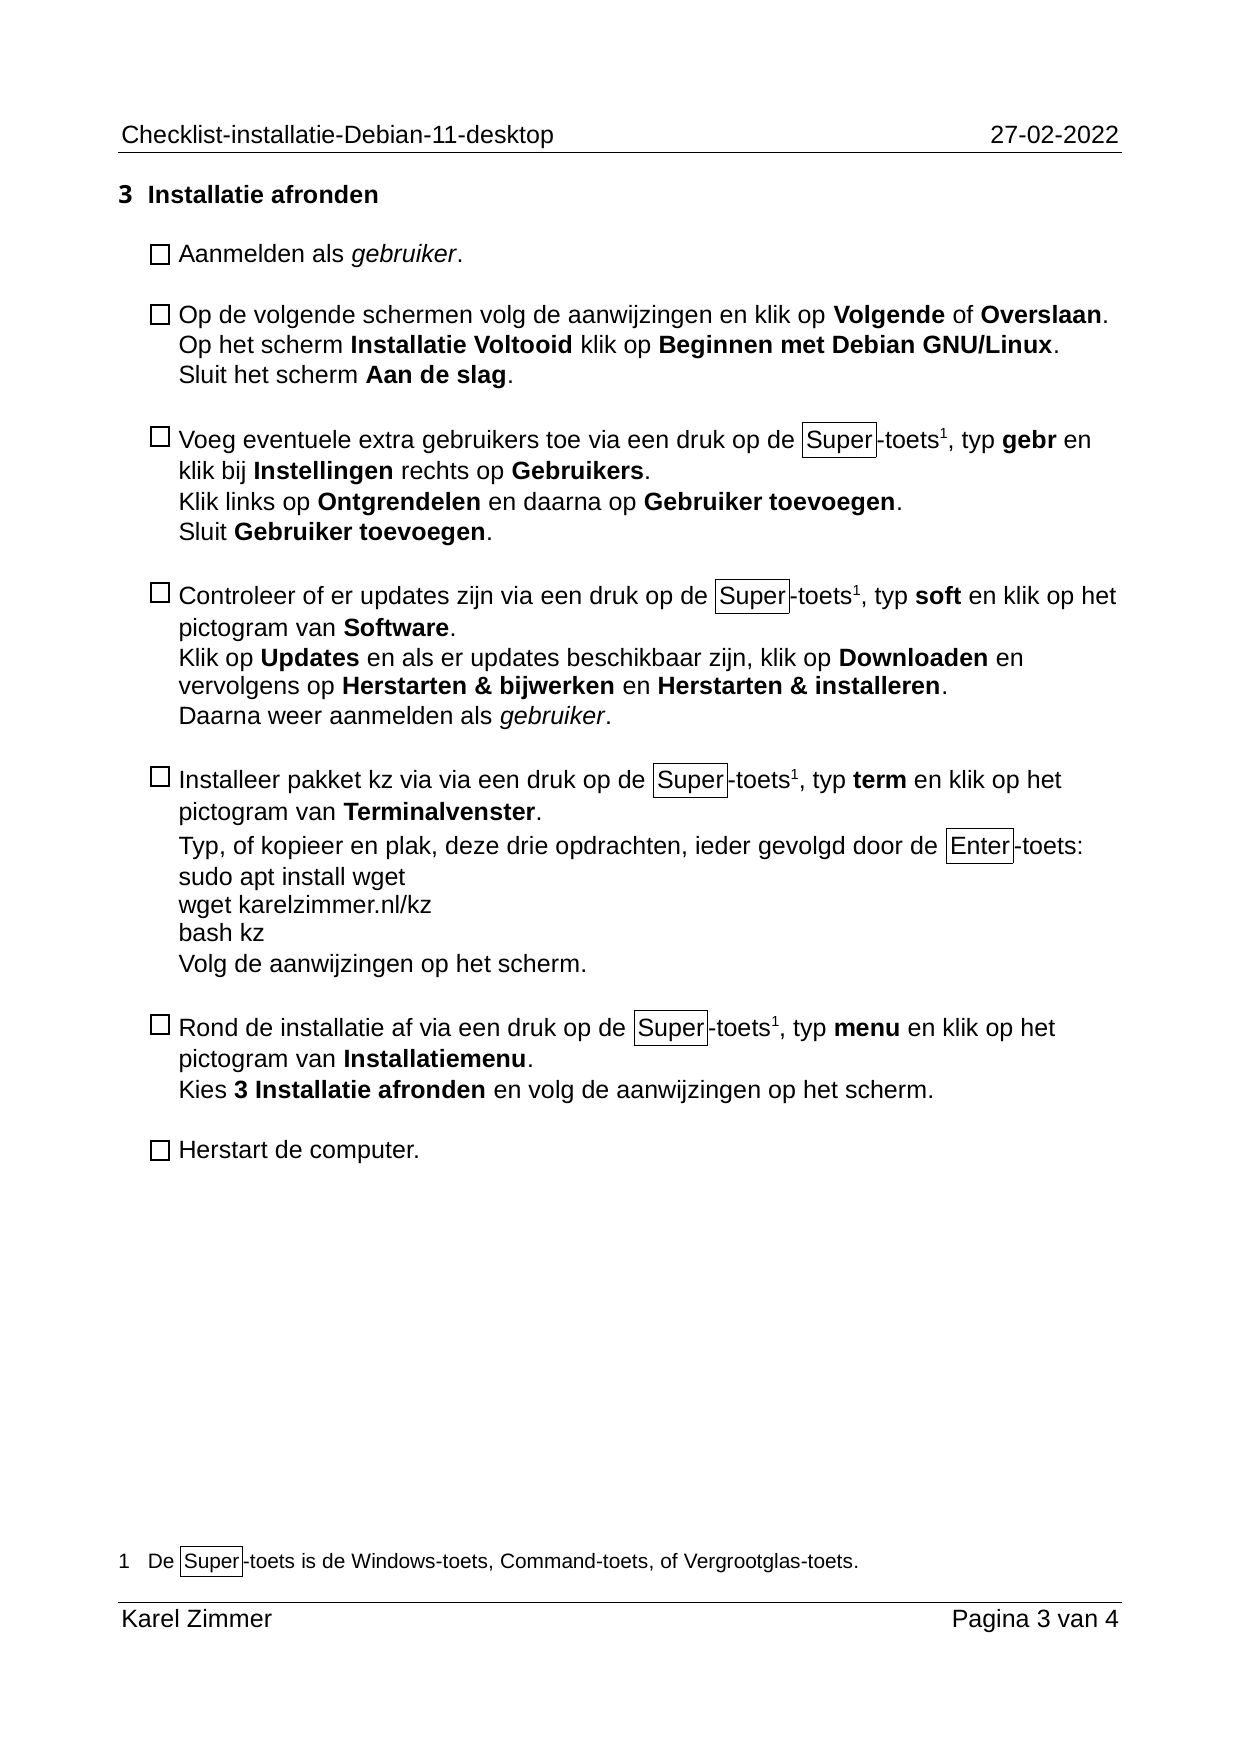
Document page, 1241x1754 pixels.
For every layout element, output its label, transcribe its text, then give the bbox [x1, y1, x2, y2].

table_cell Sluit Gebruiker toevoegen. [177, 517, 1121, 547]
table_cell [141, 949, 177, 979]
table_cell [141, 421, 177, 486]
table_header Aanmelden als gebruiker. [177, 239, 1121, 269]
list Installatie afronden [118, 177, 1122, 211]
table_cell [177, 979, 1121, 1009]
table_cell Daarna weer aanmelden als gebruiker. [177, 701, 1121, 731]
table_cell [141, 762, 177, 827]
table_cell Herstart de computer. [177, 1135, 1121, 1166]
table_cell [141, 701, 177, 731]
table_cell Kies 3 Installatie afronden en volg de aanwijzingen op het scherm. [177, 1075, 1121, 1105]
table_cell [141, 517, 177, 547]
table_cell Op de volgende schermen volg de aanwijzingen en klik op Volgende of Overslaan. [177, 300, 1121, 330]
table_cell [141, 979, 177, 1009]
table_cell [177, 269, 1121, 300]
table_cell [141, 330, 177, 360]
table_cell [177, 1105, 1121, 1135]
table_cell [141, 1135, 177, 1166]
table_cell [177, 547, 1121, 577]
table_header [141, 239, 177, 269]
table_cell [141, 643, 177, 701]
table_cell [141, 577, 177, 643]
table_cell [141, 360, 177, 391]
table_cell Volg de aanwijzingen op het scherm. [177, 949, 1121, 979]
table_cell [141, 269, 177, 300]
table_cell [141, 731, 177, 762]
table_cell Sluit het scherm Aan de slag. [177, 360, 1121, 391]
table_cell [177, 391, 1121, 421]
table_cell Klik op Updates en als er updates beschikbaar zijn, klik op Downloaden en vervolgens op Herstarten & bijwerken en Herstarten & installeren. [177, 643, 1121, 701]
table_cell [141, 486, 177, 517]
table_cell [141, 1009, 177, 1074]
table_cell Klik links op Ontgrendelen en daarna op Gebruiker toevoegen. [177, 486, 1121, 517]
table_cell Controleer of er updates zijn via een druk op de Super-toets1, typ soft en klik op het pictogram van Software. [177, 577, 1121, 643]
table_cell [141, 300, 177, 330]
table_cell [141, 827, 177, 948]
table_cell [141, 547, 177, 577]
table_cell [141, 1075, 177, 1105]
table_cell Installeer pakket kz via via een druk op de Super-toets1, typ term en klik op het pictogram van Terminalvenster. [177, 762, 1121, 827]
table_cell Op het scherm Installatie Voltooid klik op Beginnen met Debian GNU/Linux. [177, 330, 1121, 360]
table_cell [177, 731, 1121, 762]
table_cell [141, 1105, 177, 1135]
table_cell Voeg eventuele extra gebruikers toe via een druk op de Super-toets, typ gebr en klik bij Instellingen rechts op Gebruikers. [177, 421, 1121, 486]
table_cell Typ, of kopieer en plak, deze drie opdrachten, ieder gevolgd door de Enter-toets: sudo apt install wget wget karelzimmer.nl/kz bash kz [177, 827, 1121, 948]
table_cell [141, 391, 177, 421]
table_cell Rond de installatie af via een druk op de Super-toets1, typ menu en klik op het pictogram van Installatiemenu. [177, 1009, 1121, 1074]
